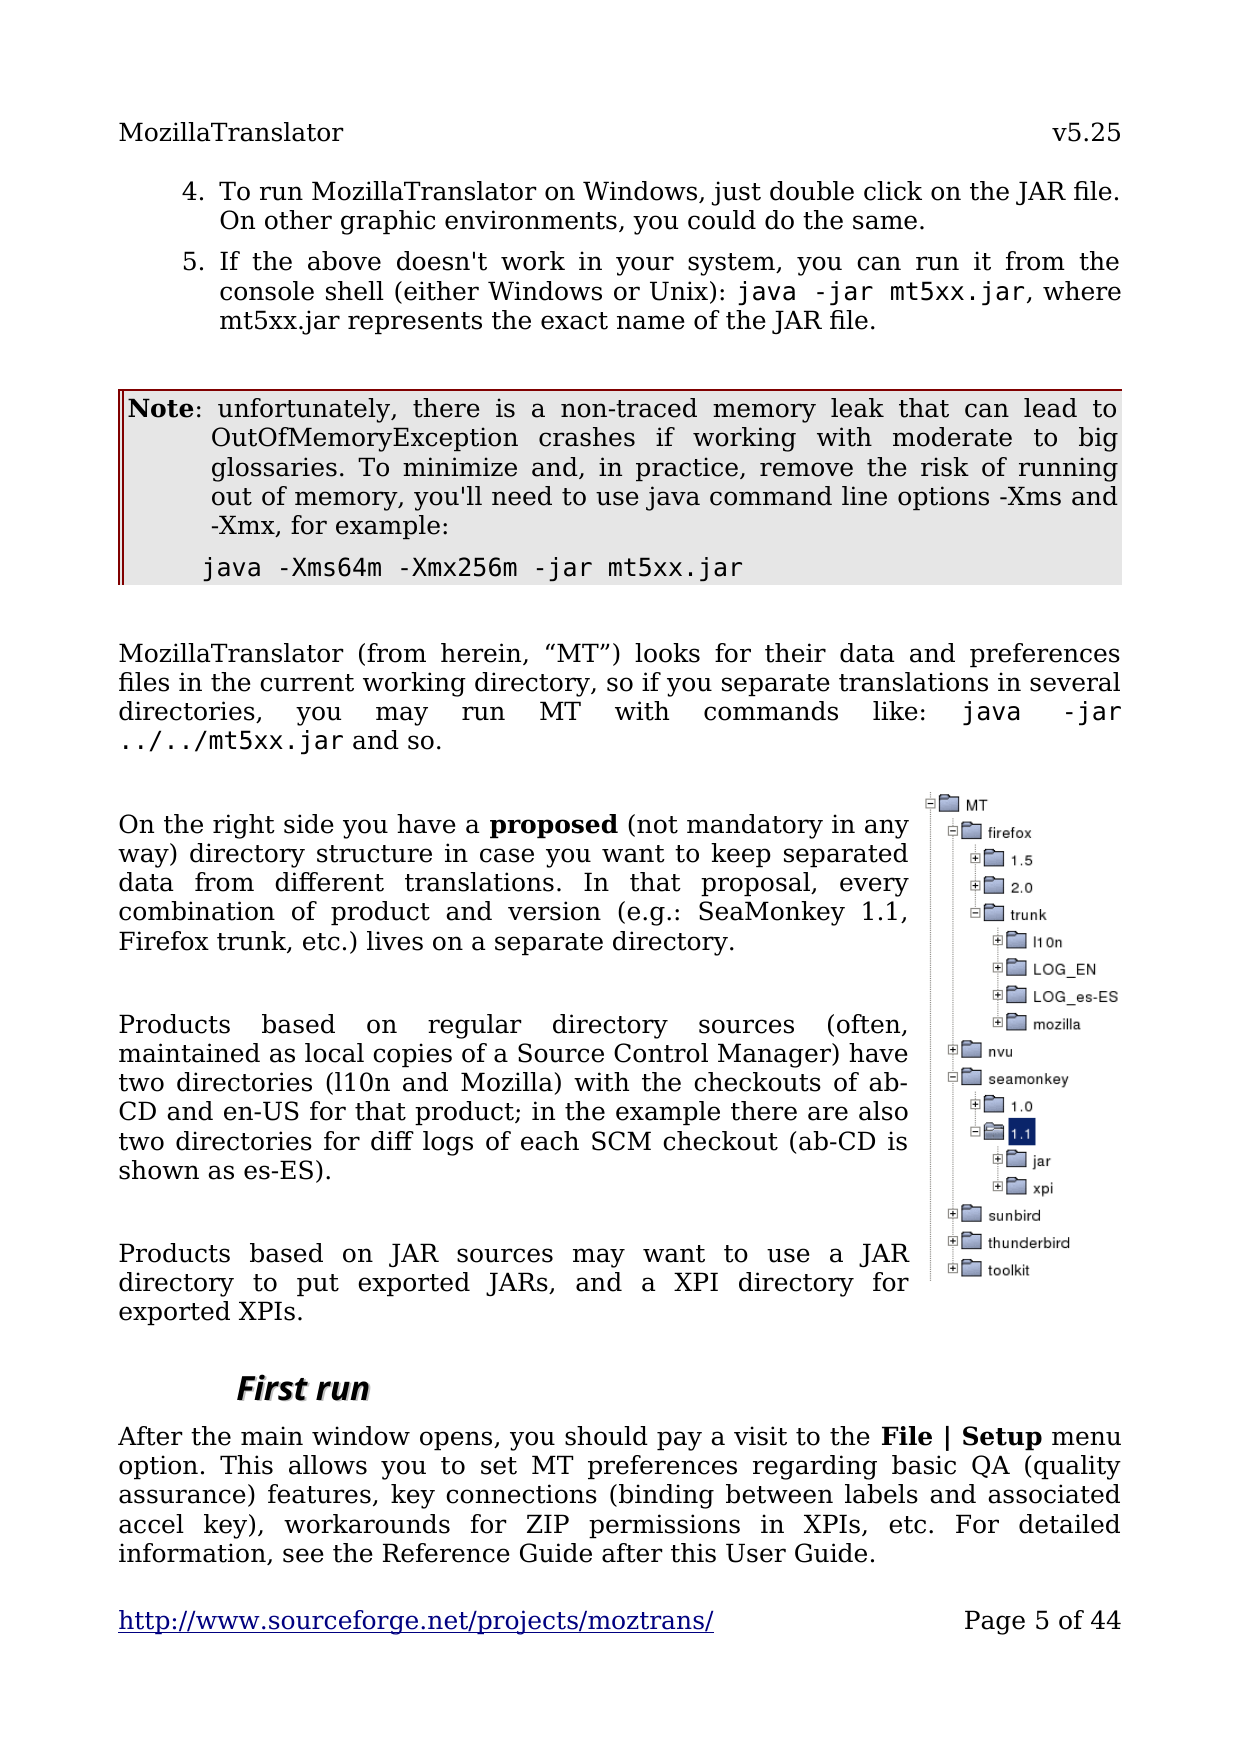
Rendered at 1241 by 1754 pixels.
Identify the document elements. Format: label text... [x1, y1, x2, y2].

text On the right side you have a proposed (not mandatory in any way) directory structure in case you want to keep separated data from different translations. In that proposal, every combination of product and version (e.g.: SeaMonkey 1.1, Firefox trunk, etc.) lives on a separate directory. [118, 810, 921, 956]
text java -Xms64m -Xmx256m -jar mt5xx.jar [124, 548, 1122, 585]
text Note: unfortunately, there is a non-traced memory leak that can lead to OutOfMemoryException crashes if working with moderate to big glossaries. To minimize and, in practice, remove the risk of running out of memory, you'll need to use java command line options -Xms and -Xmx, for example: [124, 391, 1122, 540]
picture [921, 791, 1122, 1282]
subtitle To run MozillaTranslator on Windows, just double click on the JAR file. On other graphic environments, you could do the same. [182, 177, 1122, 235]
subtitle First run [236, 1364, 1122, 1410]
subtitle If the above doesn't work in your system, you can run it from the console shell (either Windows or Unix): java -jar mt5xx.jar, where mt5xx.jar represents the exact name of the JAR file. [182, 248, 1122, 335]
text After the main window opens, you should pay a visit to the File | Setup menu option. This allows you to set MT preferences regarding basic QA (quality assurance) features, key connections (binding between labels and associated accel key), workarounds for ZIP permissions in XPIs, etc. For detailed information, see the Reference Guide after this User Guide. [118, 1422, 1122, 1568]
text MozillaTranslator (from herein, “MT”) looks for their data and preferences files in the current working directory, so if you separate translations in several directories, you may run MT with commands like: java -jar ../../mt5xx.jar and so. [118, 639, 1122, 756]
text Products based on regular directory sources (often, maintained as local copies of a Source Control Manager) have two directories (l10n and Mozilla) with the checkouts of ab-CD and en-US for that product; in the example there are also two directories for diff logs of each SCM checkout (ab-CD is shown as es-ES). [118, 1010, 921, 1185]
text Products based on JAR sources may want to use a JAR directory to put exported JARs, and a XPI directory for exported XPIs. [118, 1239, 1122, 1327]
